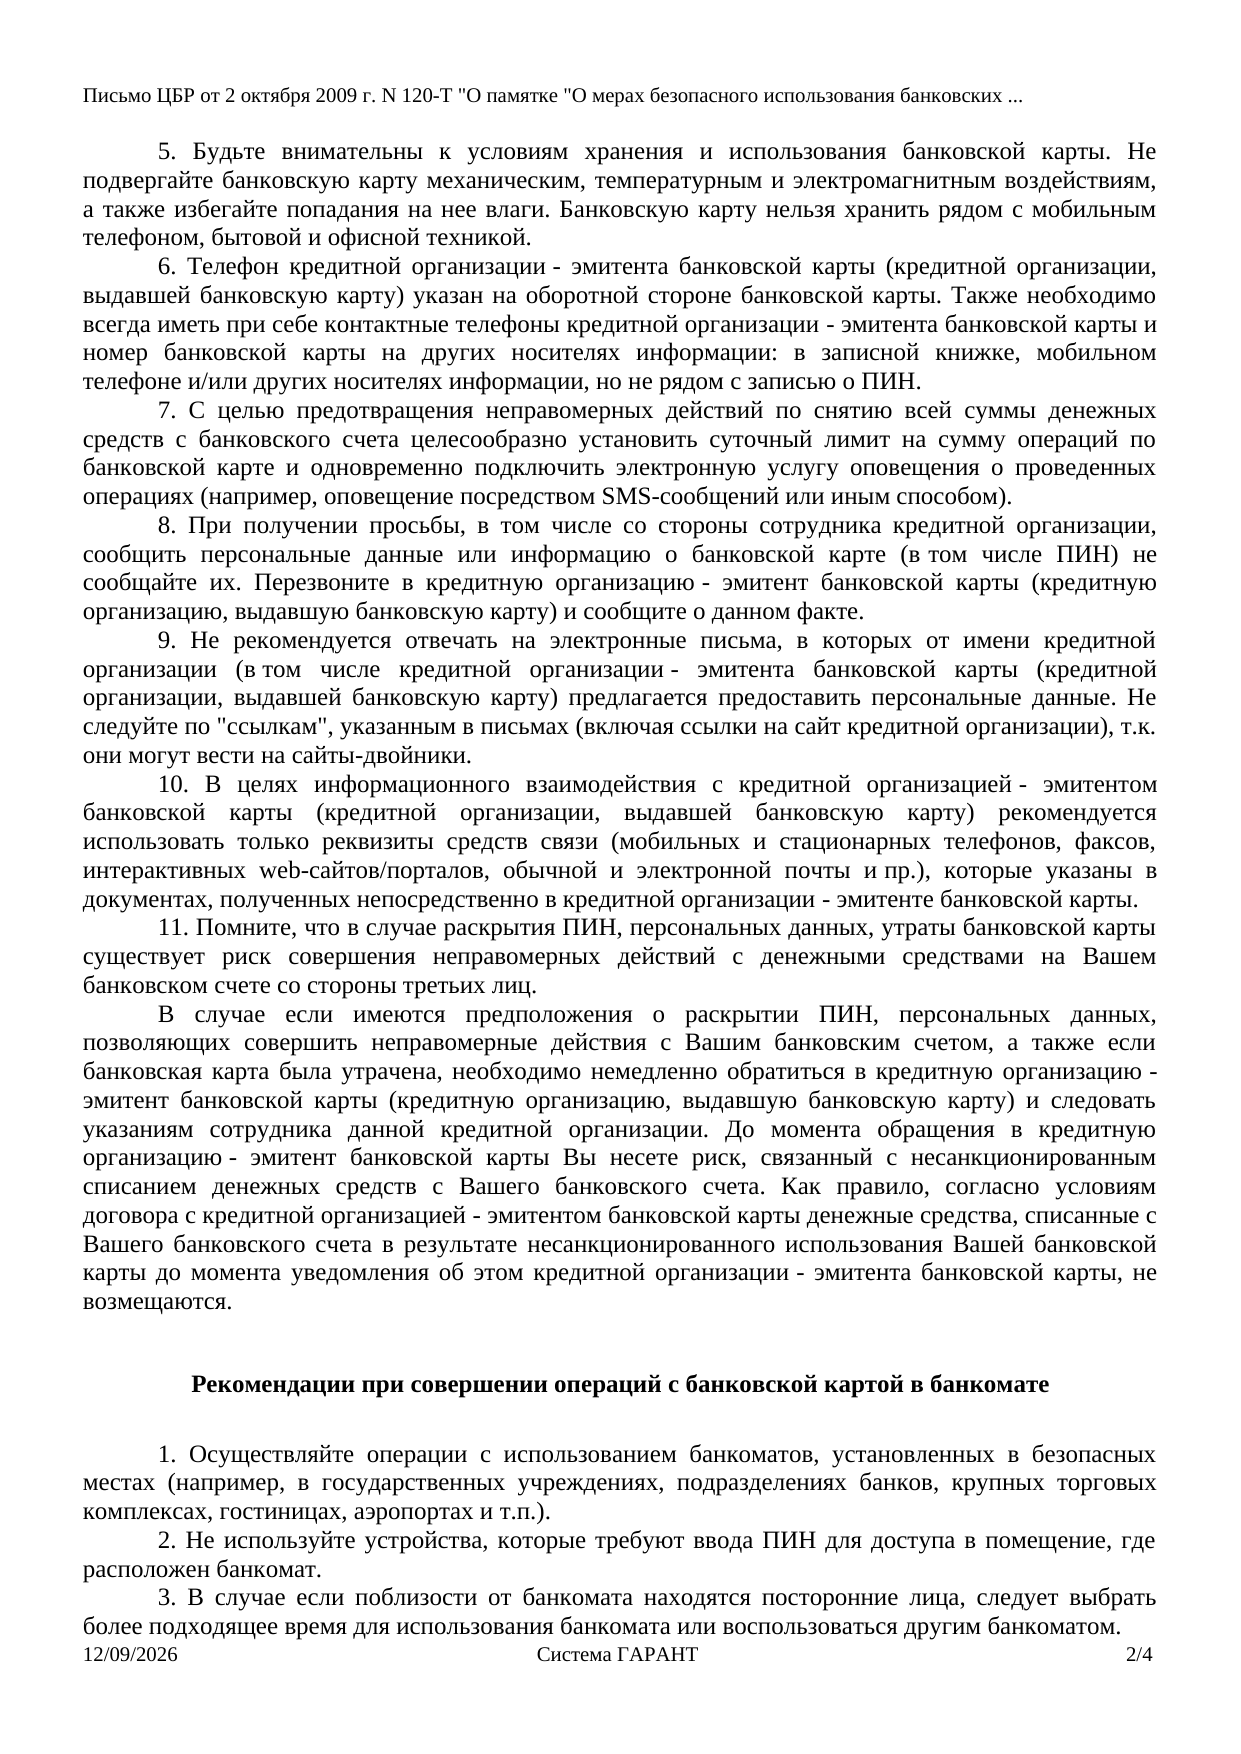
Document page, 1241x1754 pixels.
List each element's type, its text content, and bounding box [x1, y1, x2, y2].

text 10. В целях информационного взаимодействия с кредитной организацией - эмитентом банковской карты (кредитной организации, выдавшей банковскую карту) рекомендуется использовать только реквизиты средств связи (мобильных и стационарных телефонов, факсов, интерактивных web-сайтов/порталов, обычной и электронной почты и пр.), которые указаны в документах, полученных непосредственно в кредитной организации - эмитенте банковской карты. [83, 769, 1157, 912]
text 9. Не рекомендуется отвечать на электронные письма, в которых от имени кредитной организации (в том числе кредитной организации - эмитента банковской карты (кредитной организации, выдавшей банковскую карту) предлагается предоставить персональные данные. Не следуйте по "ссылкам", указанным в письмах (включая ссылки на сайт кредитной организации), т.к. они могут вести на сайты-двойники. [83, 625, 1157, 769]
text 8. При получении просьбы, в том числе со стороны сотрудника кредитной организации, сообщить персональные данные или информацию о банковской карте (в том числе ПИН) не сообщайте их. Перезвоните в кредитную организацию - эмитент банковской карты (кредитную организацию, выдавшую банковскую карту) и сообщите о данном факте. [83, 510, 1157, 625]
text 5. Будьте внимательны к условиям хранения и использования банковской карты. Не подвергайте банковскую карту механическим, температурным и электромагнитным воздействиям, а также избегайте попадания на нее влаги. Банковскую карту нельзя хранить рядом с мобильным телефоном, бытовой и офисной техникой. [83, 136, 1157, 251]
text 11. Помните, что в случае раскрытия ПИН, персональных данных, утраты банковской карты существует риск совершения неправомерных действий с денежными средствами на Вашем банковском счете со стороны третьих лиц. [83, 912, 1157, 999]
text 2. Не используйте устройства, которые требуют ввода ПИН для доступа в помещение, где расположен банкомат. [83, 1525, 1157, 1582]
subtitle Рекомендации при совершении операций с банковской картой в банкомате [83, 1369, 1157, 1397]
text В случае если имеются предположения о раскрытии ПИН, персональных данных, позволяющих совершить неправомерные действия с Вашим банковским счетом, а также если банковская карта была утрачена, необходимо немедленно обратиться в кредитную организацию - эмитент банковской карты (кредитную организацию, выдавшую банковскую карту) и следовать указаниям сотрудника данной кредитной организации. До момента обращения в кредитную организацию - эмитент банковской карты Вы несете риск, связанный с несанкционированным списанием денежных средств с Вашего банковского счета. Как правило, согласно условиям договора с кредитной организацией - эмитентом банковской карты денежные средства, списанные с Вашего банковского счета в результате несанкционированного использования Вашей банковской карты до момента уведомления об этом кредитной организации - эмитента банковской карты, не возмещаются. [83, 999, 1157, 1315]
text 1. Осуществляйте операции с использованием банкоматов, установленных в безопасных местах (например, в государственных учреждениях, подразделениях банков, крупных торговых комплексах, гостиницах, аэропортах и т.п.). [83, 1439, 1157, 1525]
text 6. Телефон кредитной организации - эмитента банковской карты (кредитной организации, выдавшей банковскую карту) указан на оборотной стороне банковской карты. Также необходимо всегда иметь при себе контактные телефоны кредитной организации - эмитента банковской карты и номер банковской карты на других носителях информации: в записной книжке, мобильном телефоне и/или других носителях информации, но не рядом с записью о ПИН. [83, 251, 1157, 395]
text 3. В случае если поблизости от банкомата находятся посторонние лица, следует выбрать более подходящее время для использования банкомата или воспользоваться другим банкоматом. [83, 1582, 1157, 1640]
text 7. С целью предотвращения неправомерных действий по снятию всей суммы денежных средств с банковского счета целесообразно установить суточный лимит на сумму операций по банковской карте и одновременно подключить электронную услугу оповещения о проведенных операциях (например, оповещение посредством SMS-сообщений или иным способом). [83, 395, 1157, 510]
